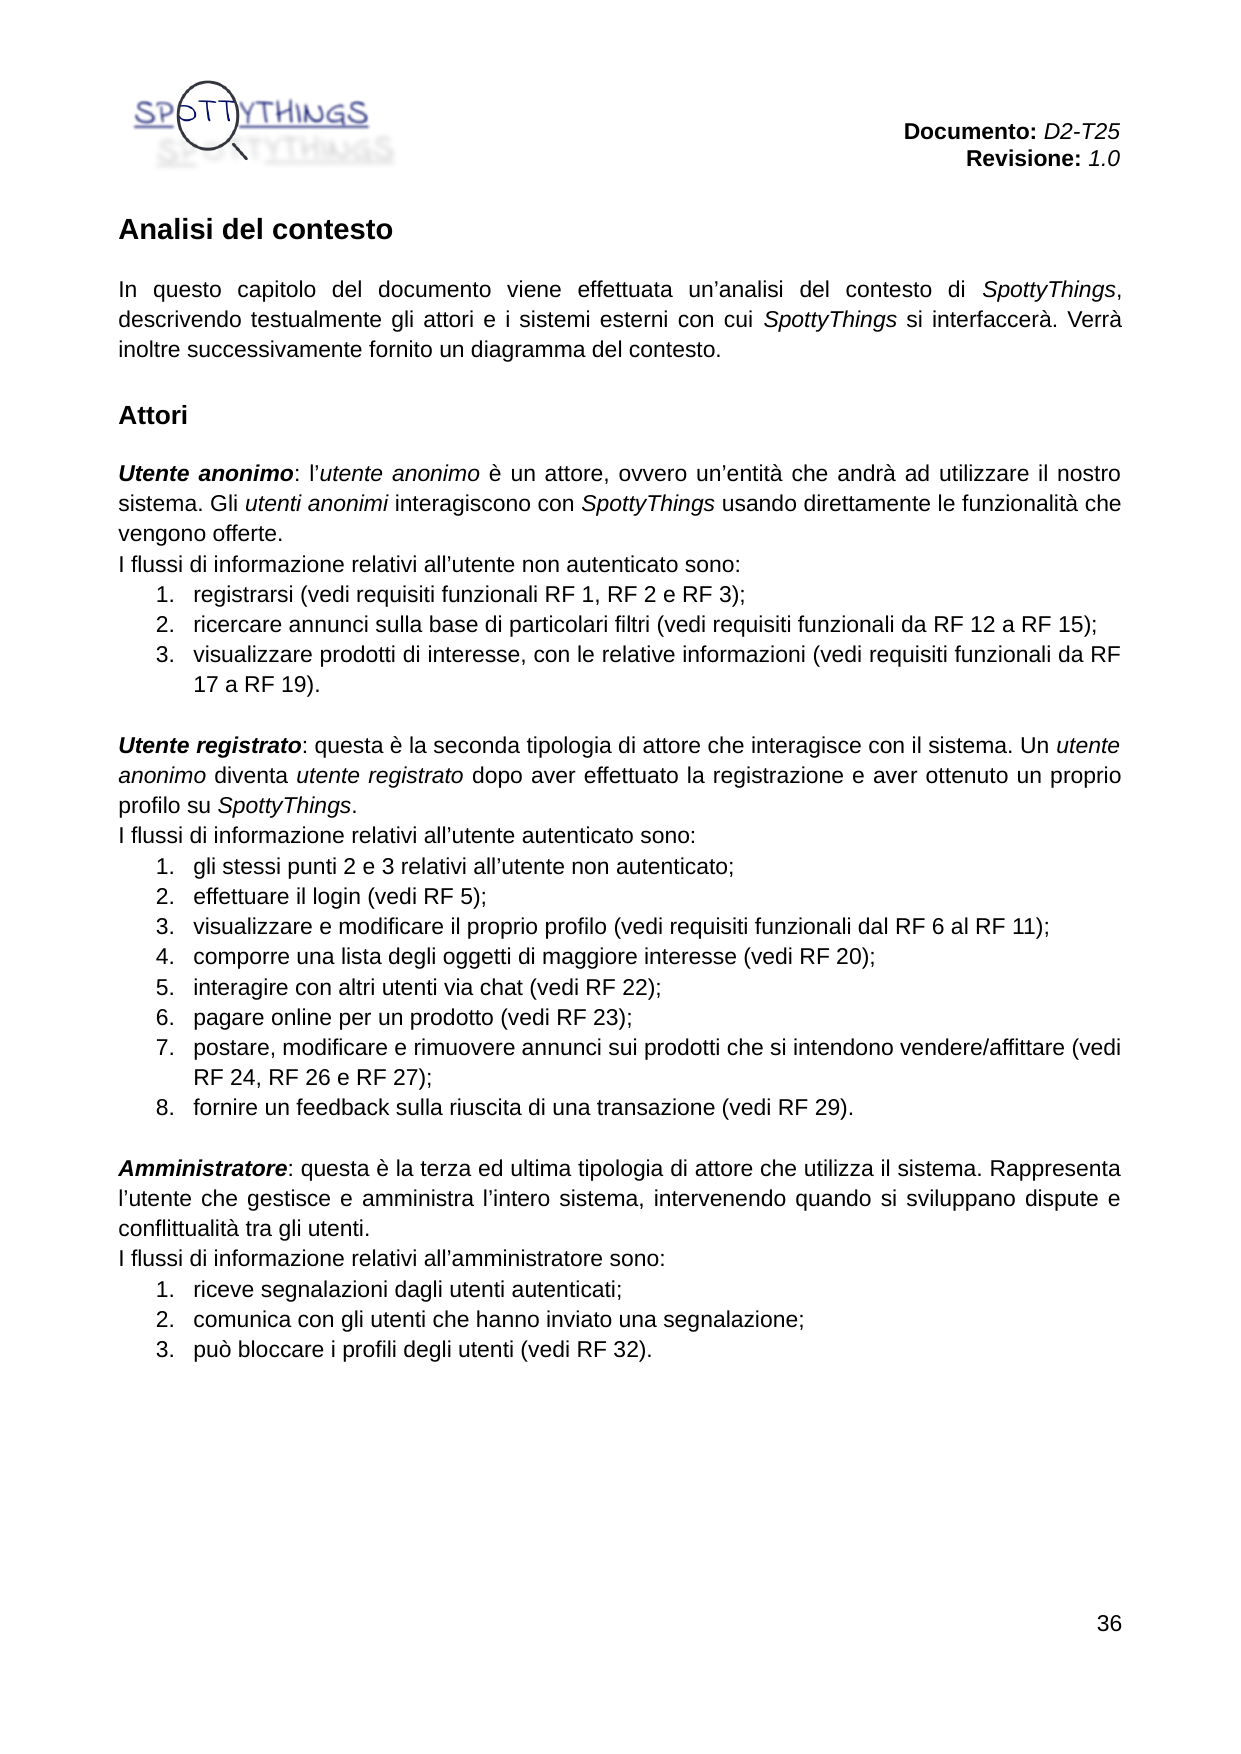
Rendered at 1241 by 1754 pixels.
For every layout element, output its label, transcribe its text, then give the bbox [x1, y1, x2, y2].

list comporre una lista degli oggetti di maggiore interesse (vedi RF 20); [156, 943, 1122, 970]
list comunica con gli utenti che hanno inviato una segnalazione; [156, 1306, 1122, 1332]
list visualizzare e modificare il proprio profilo (vedi requisiti funzionali dal RF 6 al RF 11); [156, 913, 1122, 939]
text In questo capitolo del documento viene effettuata un’analisi del contesto di SpottyThings, descrivendo testualmente gli attori e i sistemi esterni con cui SpottyThings si interfaccerà. Verrà inoltre successivamente fornito un diagramma del contesto. [118, 276, 1122, 363]
list fornire un feedback sulla riuscita di una transazione (vedi RF 29). [156, 1094, 1122, 1121]
list effettuare il login (vedi RF 5); [156, 883, 1122, 909]
list può bloccare i profili degli utenti (vedi RF 32). [156, 1336, 1122, 1362]
list visualizzare prodotti di interesse, con le relative informazioni (vedi requisiti funzionali da RF 17 a RF 19). [156, 641, 1122, 698]
list gli stessi punti 2 e 3 relativi all’utente non autenticato; [156, 853, 1122, 879]
text Amministratore: questa è la terza ed ultima tipologia di attore che utilizza il sistema. Rappresenta l’utente che gestisce e amministra l’intero sistema, intervenendo quando si sviluppano dispute e conflittualità tra gli utenti. [118, 1155, 1122, 1242]
list postare, modificare e rimuovere annunci sui prodotti che si intendono vendere/affittare (vedi RF 24, RF 26 e RF 27); [156, 1034, 1122, 1091]
list pagare online per un prodotto (vedi RF 23); [156, 1004, 1122, 1030]
subtitle Analisi del contesto [118, 212, 1122, 246]
text Utente anonimo: l’utente anonimo è un attore, ovvero un’entità che andrà ad utilizzare il nostro sistema. Gli utenti anonimi interagiscono con SpottyThings usando direttamente le funzionalità che vengono offerte. [118, 460, 1122, 547]
subtitle Attori [118, 399, 1122, 430]
text I flussi di informazione relativi all’amministratore sono: [118, 1245, 1122, 1272]
text I flussi di informazione relativi all’utente autenticato sono: [118, 822, 1122, 849]
list interagire con altri utenti via chat (vedi RF 22); [156, 973, 1122, 1000]
picture [123, 73, 399, 187]
list ricercare annunci sulla base di particolari filtri (vedi requisiti funzionali da RF 12 a RF 15); [156, 611, 1122, 637]
list registrarsi (vedi requisiti funzionali RF 1, RF 2 e RF 3); [156, 581, 1122, 607]
text I flussi di informazione relativi all’utente non autenticato sono: [118, 551, 1122, 577]
list riceve segnalazioni dagli utenti autenticati; [156, 1276, 1122, 1302]
text Utente registrato: questa è la seconda tipologia di attore che interagisce con il sistema. Un utente anonimo diventa utente registrato dopo aver effettuato la registrazione e aver ottenuto un proprio profilo su SpottyThings. [118, 732, 1122, 819]
